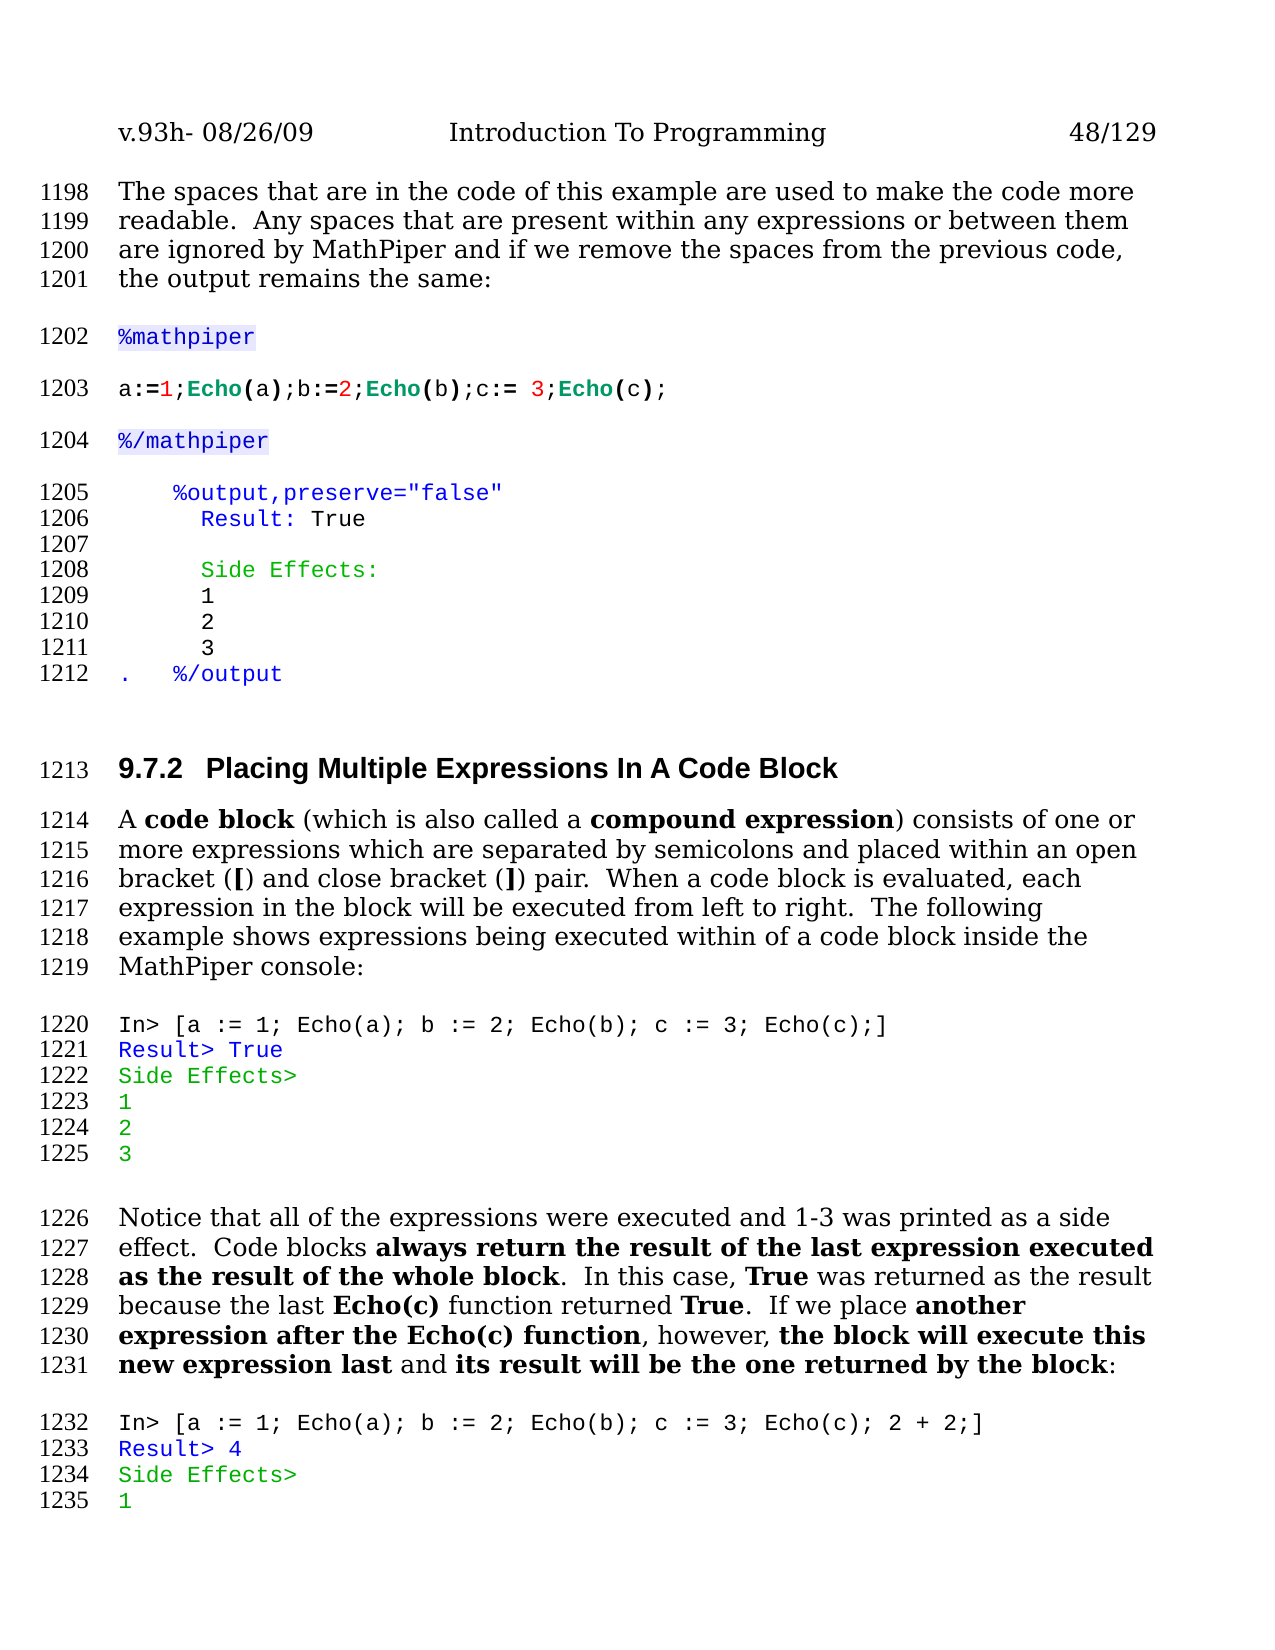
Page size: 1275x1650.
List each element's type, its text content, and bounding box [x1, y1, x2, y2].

text In> [a := 1; Echo(a); b := 2; Echo(b); c := 3; Echo(c);] [118, 1013, 1157, 1039]
text Result> 4 [118, 1437, 1157, 1463]
text 2 [118, 611, 1157, 637]
text Notice that all of the expressions were executed and 1-3 was printed as a side effect. Code blocks always return the result of the last expression executed as the result of the whole block. In this case, True was returned as the result because the last Echo(c) function returned True. If we place another expression after the Echo(c) function, however, the block will execute this new expression last and its result will be the one returned by the block: [118, 1203, 1157, 1379]
text %output,preserve="false" [118, 481, 1157, 507]
text 1 [118, 585, 1157, 611]
text 3 [118, 1143, 1157, 1168]
text The spaces that are in the code of this example are used to make the code more readable. Any spaces that are present within any expressions or between them are ignored by MathPiper and if we remove the spaces from the previous code, the output remains the same: [118, 177, 1157, 293]
text 3 [118, 637, 1157, 663]
text 2 [118, 1117, 1157, 1143]
text %/mathpiper [118, 429, 1157, 455]
text Result> True [118, 1039, 1157, 1065]
subtitle Placing Multiple Expressions In A Code Block [118, 751, 1157, 784]
text %mathpiper [118, 325, 1157, 351]
text . %/output [118, 663, 1157, 688]
text 1 [118, 1489, 1157, 1515]
text Result: True [118, 507, 1157, 533]
text Side Effects> [118, 1463, 1157, 1489]
text In> [a := 1; Echo(a); b := 2; Echo(b); c := 3; Echo(c); 2 + 2;] [118, 1411, 1157, 1437]
text 1 [118, 1091, 1157, 1117]
text Side Effects> [118, 1065, 1157, 1091]
text A code block (which is also called a compound expression) consists of one or more expressions which are separated by semicolons and placed within an open bracket ([) and close bracket (]) pair. When a code block is evaluated, each expression in the block will be executed from left to right. The following example shows expressions being executed within of a code block inside the MathPiper console: [118, 806, 1157, 981]
text a:=1;Echo(a);b:=2;Echo(b);c:= 3;Echo(c); [118, 377, 1157, 403]
text Side Effects: [118, 559, 1157, 585]
